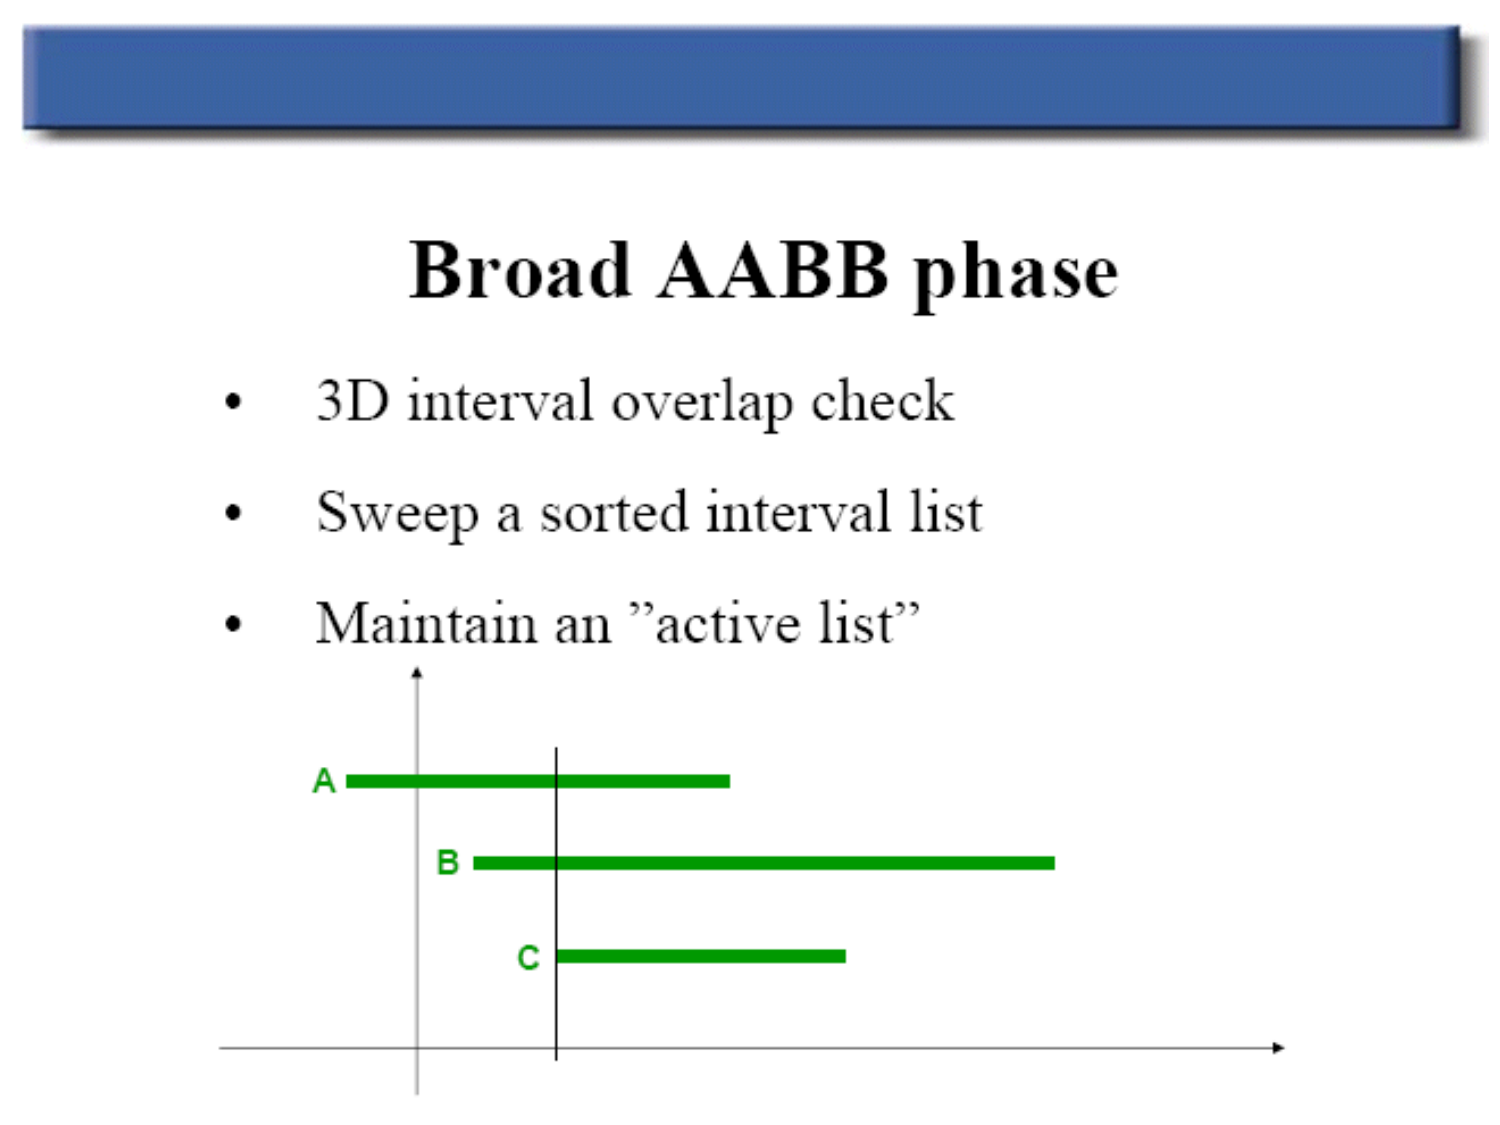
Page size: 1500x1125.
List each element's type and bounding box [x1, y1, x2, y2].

picture [21, 22, 1489, 149]
picture [106, 155, 1394, 1125]
